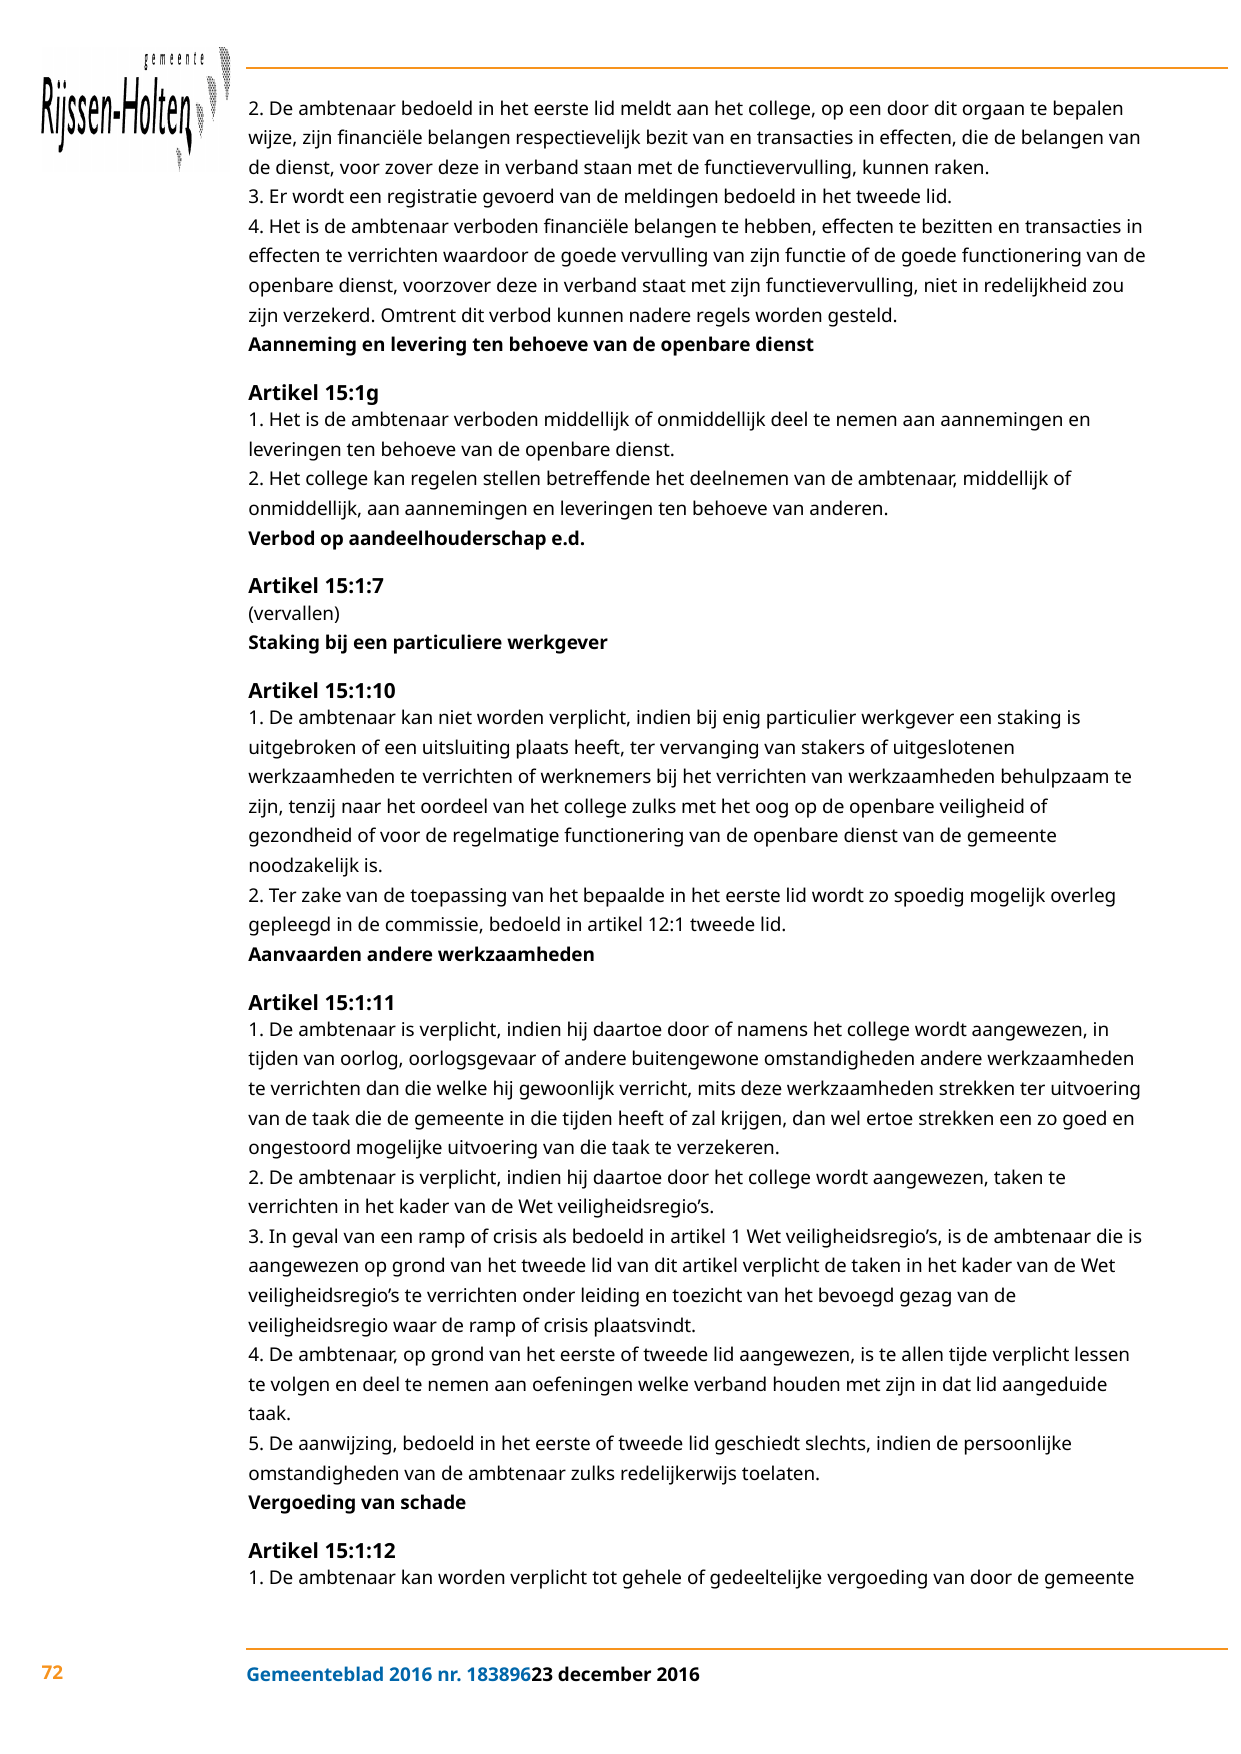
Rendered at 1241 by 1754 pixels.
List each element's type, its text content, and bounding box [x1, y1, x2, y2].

picture [41, 47, 231, 172]
text 2. De ambtenaar is verplicht, indien hij daartoe door het college wordt aangewezen, taken te verrichten in het kader van de Wet veiligheidsregio’s. [248, 1164, 1152, 1219]
text 3. Er wordt een registratie gevoerd van de meldingen bedoeld in het tweede lid. [248, 183, 1152, 209]
text Artikel 15:1:11 [248, 988, 1152, 1016]
text Artikel 15:1:7 [248, 571, 1152, 600]
text Artikel 15:1:12 [248, 1536, 1152, 1564]
text 1. De ambtenaar kan worden verplicht tot gehele of gedeeltelijke vergoeding van door de gemeente [248, 1564, 1152, 1590]
text 1. De ambtenaar kan niet worden verplicht, indien bij enig particulier werkgever een staking is uitgebroken of een uitsluiting plaats heeft, ter vervanging van stakers of uitgeslotenen werkzaamheden te verrichten of werknemers bij het verrichten van werkzaamheden behulpzaam te zijn, tenzij naar het oordeel van het college zulks met het oog op de openbare veiligheid of gezondheid of voor de regelmatige functionering van de openbare dienst van de gemeente noodzakelijk is. [248, 704, 1152, 878]
text 4. De ambtenaar, op grond van het eerste of tweede lid aangewezen, is te allen tijde verplicht lessen te volgen en deel te nemen aan oefeningen welke verband houden met zijn in dat lid aangeduide taak. [248, 1341, 1152, 1426]
text 1. De ambtenaar is verplicht, indien hij daartoe door of namens het college wordt aangewezen, in tijden van oorlog, oorlogsgevaar of andere buitengewone omstandigheden andere werkzaamheden te verrichten dan die welke hij gewoonlijk verricht, mits deze werkzaamheden strekken ter uitvoering van de taak die de gemeente in die tijden heeft of zal krijgen, dan wel ertoe strekken een zo goed en ongestoord mogelijke uitvoering van die taak te verzekeren. [248, 1016, 1152, 1160]
text Verbod op aandeelhouderschap e.d. [248, 525, 1152, 551]
text 4. Het is de ambtenaar verboden financiële belangen te hebben, effecten te bezitten en transacties in effecten te verrichten waardoor de goede vervulling van zijn functie of de goede functionering van de openbare dienst, voorzover deze in verband staat met zijn functievervulling, niet in redelijkheid zou zijn verzekerd. Omtrent dit verbod kunnen nadere regels worden gesteld. [248, 213, 1152, 328]
text Artikel 15:1g [248, 378, 1152, 406]
text Vergoeding van schade [248, 1489, 1152, 1515]
text 5. De aanwijzing, bedoeld in het eerste of tweede lid geschiedt slechts, indien de persoonlijke omstandigheden van de ambtenaar zulks redelijkerwijs toelaten. [248, 1430, 1152, 1486]
text 2. De ambtenaar bedoeld in het eerste lid meldt aan het college, op een door dit orgaan te bepalen wijze, zijn financiële belangen respectievelijk bezit van en transacties in effecten, die de belangen van de dienst, voor zover deze in verband staan met de functievervulling, kunnen raken. [248, 95, 1152, 180]
text 2. Het college kan regelen stellen betreffende het deelnemen van de ambtenaar, middellijk of onmiddellijk, aan aannemingen en leveringen ten behoeve van anderen. [248, 466, 1152, 521]
text 1. Het is de ambtenaar verboden middellijk of onmiddellijk deel te nemen aan aannemingen en leveringen ten behoeve van de openbare dienst. [248, 406, 1152, 462]
text 2. Ter zake van de toepassing van het bepaalde in het eerste lid wordt zo spoedig mogelijk overleg gepleegd in de commissie, bedoeld in artikel 12:1 tweede lid. [248, 882, 1152, 937]
text Artikel 15:1:10 [248, 676, 1152, 704]
text Aanvaarden andere werkzaamheden [248, 941, 1152, 967]
text 3. In geval van een ramp of crisis als bedoeld in artikel 1 Wet veiligheidsregio’s, is de ambtenaar die is aangewezen op grond van het tweede lid van dit artikel verplicht de taken in het kader van de Wet veiligheidsregio’s te verrichten onder leiding en toezicht van het bevoegd gezag van de veiligheidsregio waar de ramp of crisis plaatsvindt. [248, 1223, 1152, 1338]
text Aanneming en levering ten behoeve van de openbare dienst [248, 331, 1152, 357]
text (vervallen) [248, 600, 1152, 626]
text Staking bij een particuliere werkgever [248, 629, 1152, 655]
